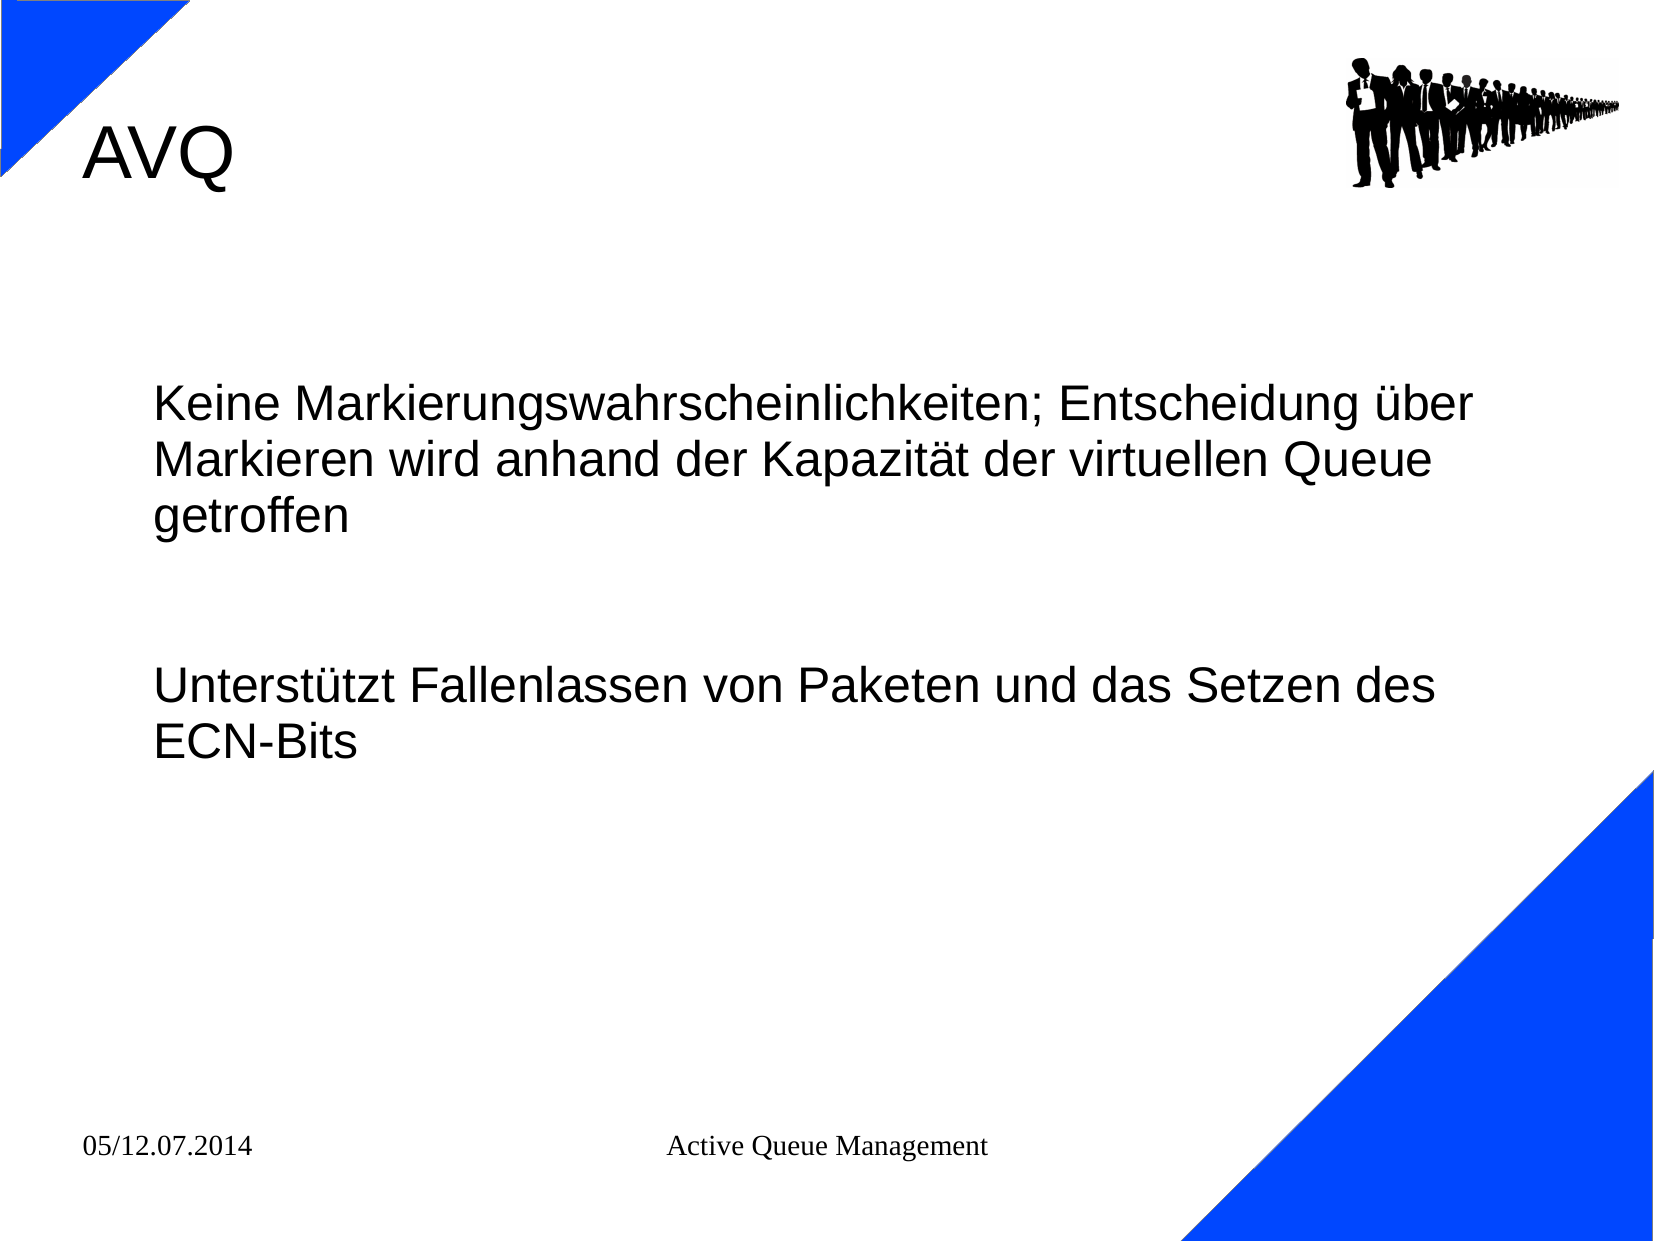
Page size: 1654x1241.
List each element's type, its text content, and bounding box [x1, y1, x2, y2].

list Keine Markierungswahrscheinlichkeiten; Entscheidung über Markieren wird anhand der Kapazität der virtuellen Queue getroffen Unterstützt Fallenlassen von Paketen und das Setzen des ECN-Bits [82, 290, 1571, 1109]
picture [1346, 58, 1619, 188]
text_box [1180, 770, 1654, 1241]
text_box [0, 0, 190, 177]
title AVQ [82, 49, 1571, 257]
